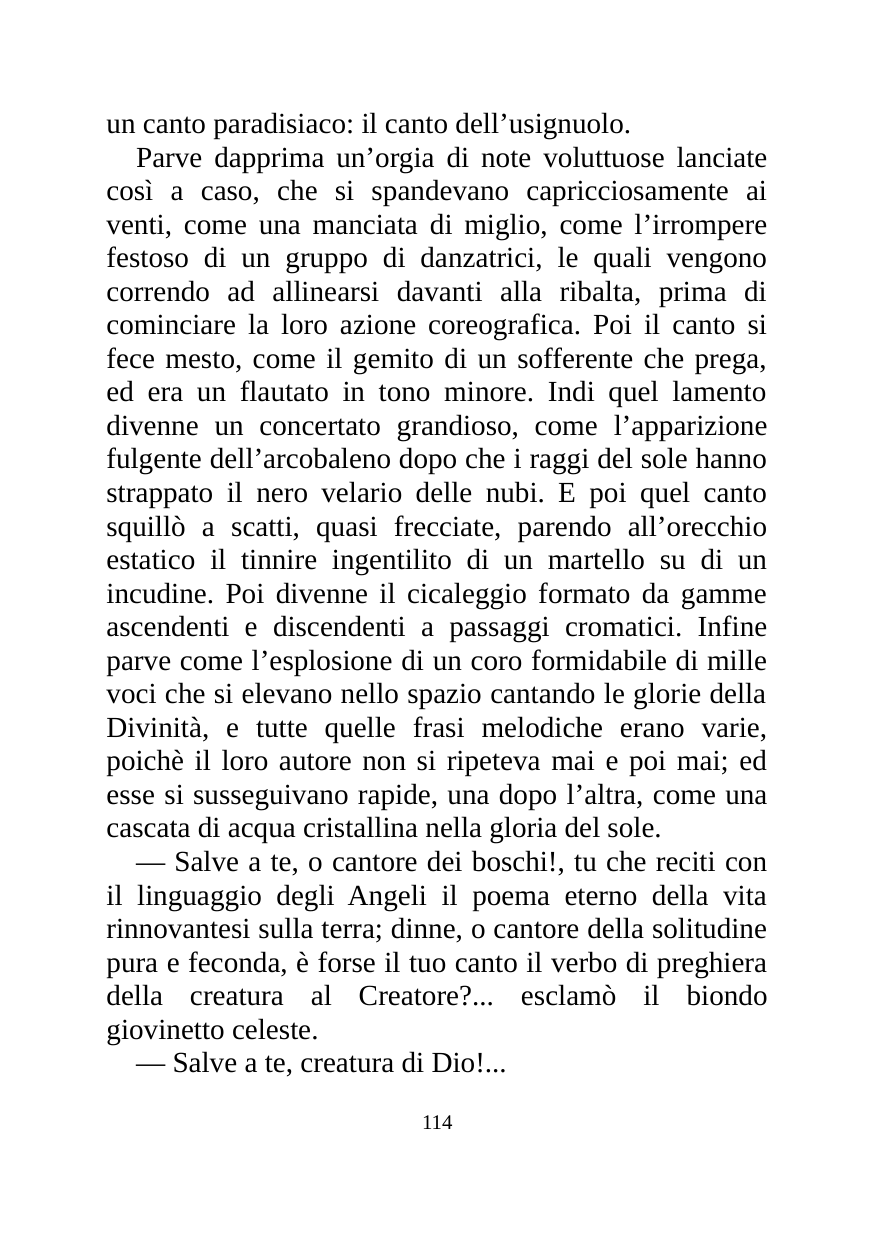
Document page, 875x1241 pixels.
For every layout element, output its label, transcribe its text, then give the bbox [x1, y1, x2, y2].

text — Salve a te, creatura di Dio!... [106, 1045, 768, 1079]
text Parve dapprima un’orgia di note voluttuose lanciate così a caso, che si spandevano capricciosamente ai venti, come una manciata di miglio, come l’irrompere festoso di un gruppo di danzatrici, le quali vengono correndo ad allinearsi davanti alla ribalta, prima di cominciare la loro azione coreografica. Poi il canto si fece mesto, come il gemito di un sofferente che prega, ed era un flautato in tono minore. Indi quel lamento divenne un concertato grandioso, come l’apparizione fulgente dell’arcobaleno dopo che i raggi del sole hanno strappato il nero velario delle nubi. E poi quel canto squillò a scatti, quasi frecciate, parendo all’orecchio estatico il tinnire ingentilito di un martello su di un incudine. Poi divenne il cicaleggio formato da gamme ascendenti e discendenti a passaggi cromatici. Infine parve come l’esplosione di un coro formidabile di mille voci che si elevano nello spazio cantando le glorie della Divinità, e tutte quelle frasi melodiche erano varie, poichè il loro autore non si ripeteva mai e poi mai; ed esse si susseguivano rapide, una dopo l’altra, come una cascata di acqua cristallina nella gloria del sole. [106, 140, 768, 844]
text un canto paradisiaco: il canto dell’usignuolo. [106, 106, 768, 140]
text — Salve a te, o cantore dei boschi!, tu che reciti con il linguaggio degli Angeli il poema eterno della vita rinnovantesi sulla terra; dinne, o cantore della solitudine pura e feconda, è forse il tuo canto il verbo di preghiera della creatura al Creatore?... esclamò il biondo giovinetto celeste. [106, 844, 768, 1045]
